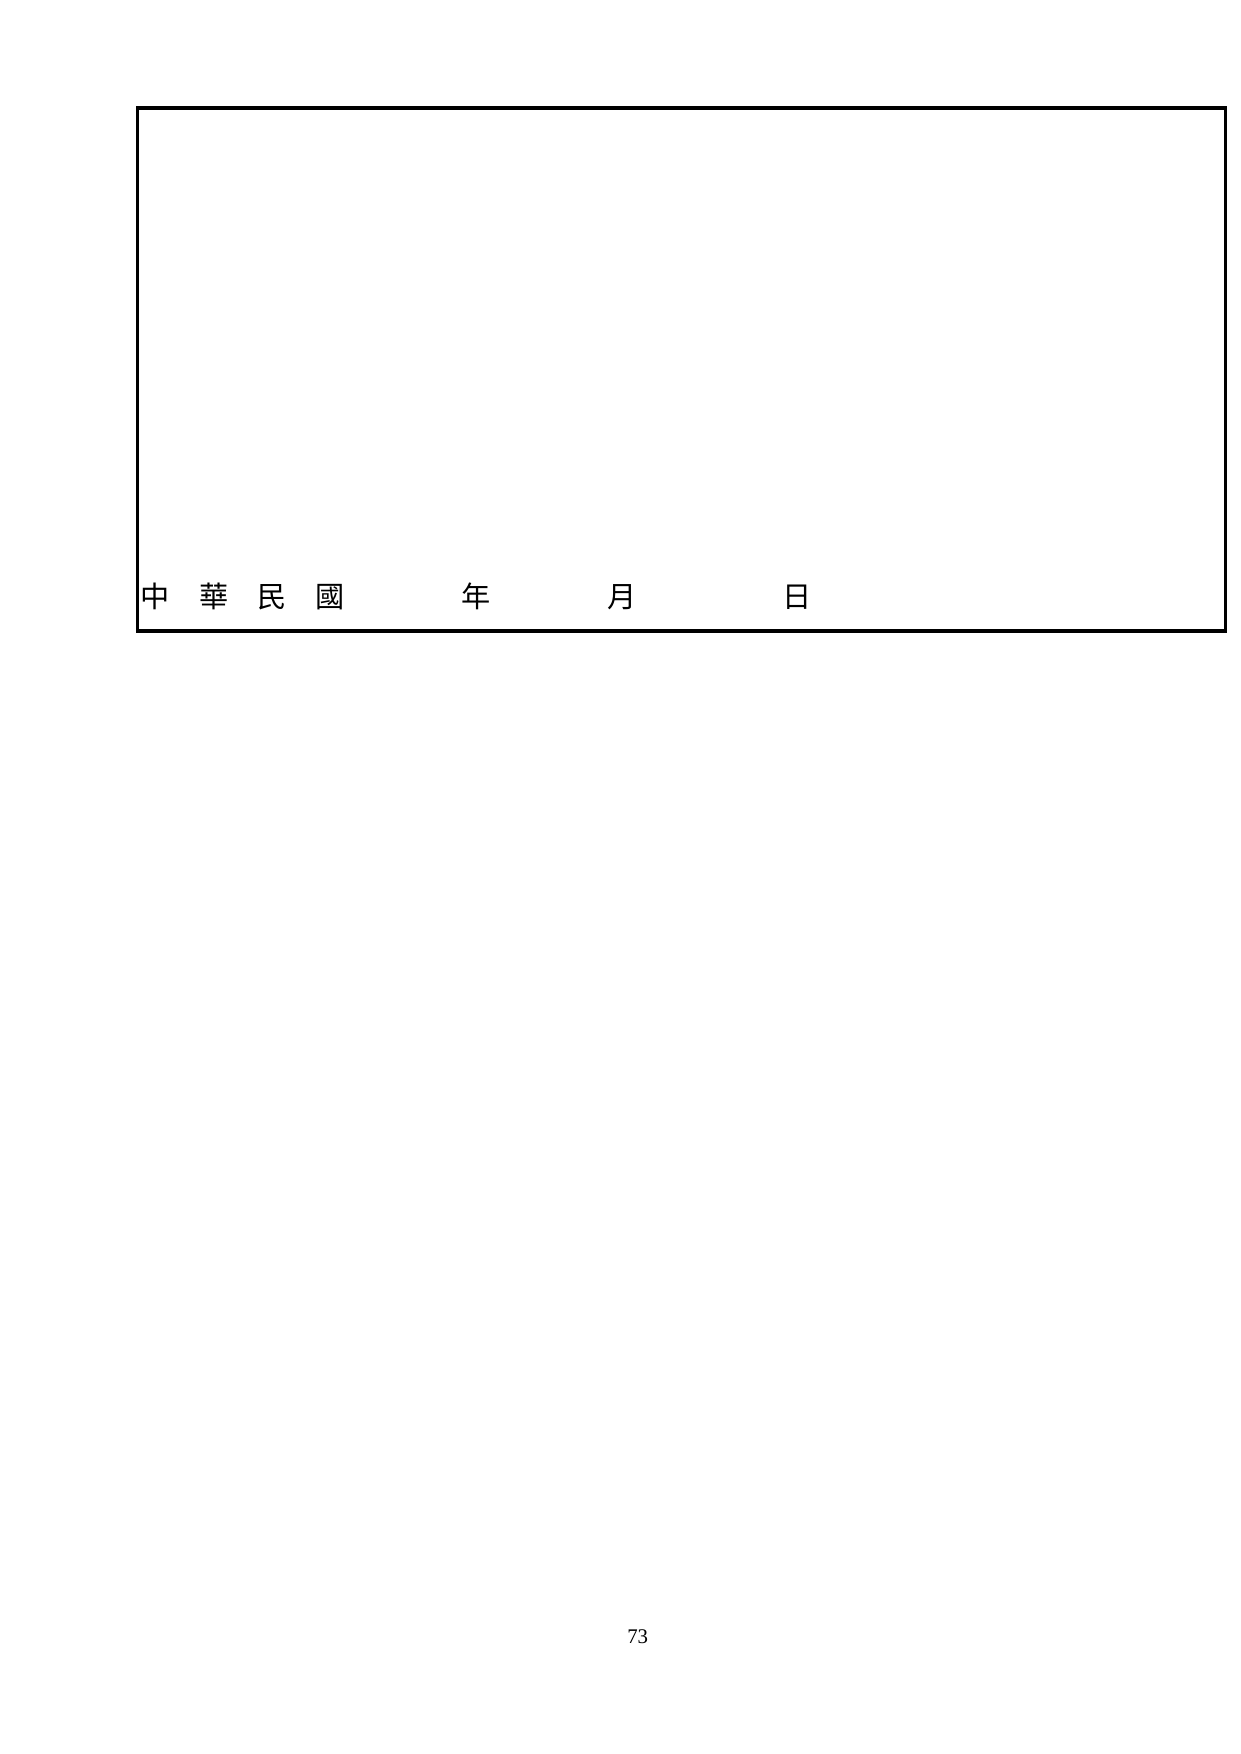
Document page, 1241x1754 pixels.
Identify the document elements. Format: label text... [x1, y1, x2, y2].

table_header 中 華 民 國 年 月 日 [139, 110, 1224, 629]
